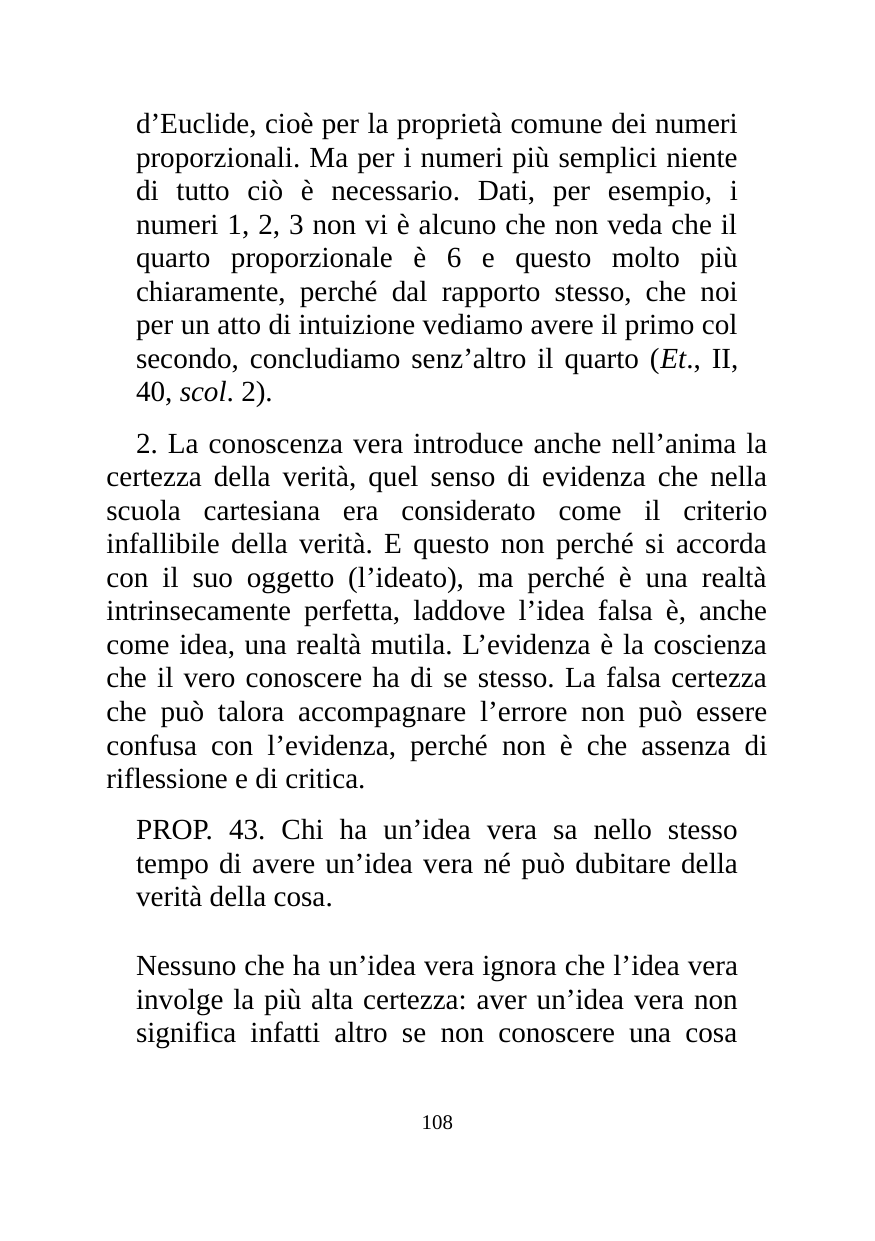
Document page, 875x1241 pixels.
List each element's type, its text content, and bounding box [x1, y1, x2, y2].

text PROP. 43. Chi ha un’idea vera sa nello stesso tempo di avere un’idea vera né può dubitare della verità della cosa. [136, 812, 738, 913]
text 2. La conoscenza vera introduce anche nell’anima la certezza della verità, quel senso di evidenza che nella scuola cartesiana era considerato come il criterio infallibile della verità. E questo non perché si accorda con il suo oggetto (l’ideato), ma perché è una realtà intrinsecamente perfetta, laddove l’idea falsa è, anche come idea, una realtà mutila. L’evidenza è la coscienza che il vero conoscere ha di se stesso. La falsa certezza che può talora accompagnare l’errore non può essere confusa con l’evidenza, perché non è che assenza di riflessione e di critica. [106, 426, 768, 795]
text Nessuno che ha un’idea vera ignora che l’idea vera involge la più alta certezza: aver un’idea vera non significa infatti altro se non conoscere una cosa [136, 948, 738, 1049]
text d’Euclide, cioè per la proprietà comune dei numeri proporzionali. Ma per i numeri più semplici niente di tutto ciò è necessario. Dati, per esempio, i numeri 1, 2, 3 non vi è alcuno che non veda che il quarto proporzionale è 6 e questo molto più chiaramente, perché dal rapporto stesso, che noi per un atto di intuizione vediamo avere il primo col secondo, concludiamo senz’altro il quarto (Et., II, 40, scol. 2). [136, 106, 738, 408]
